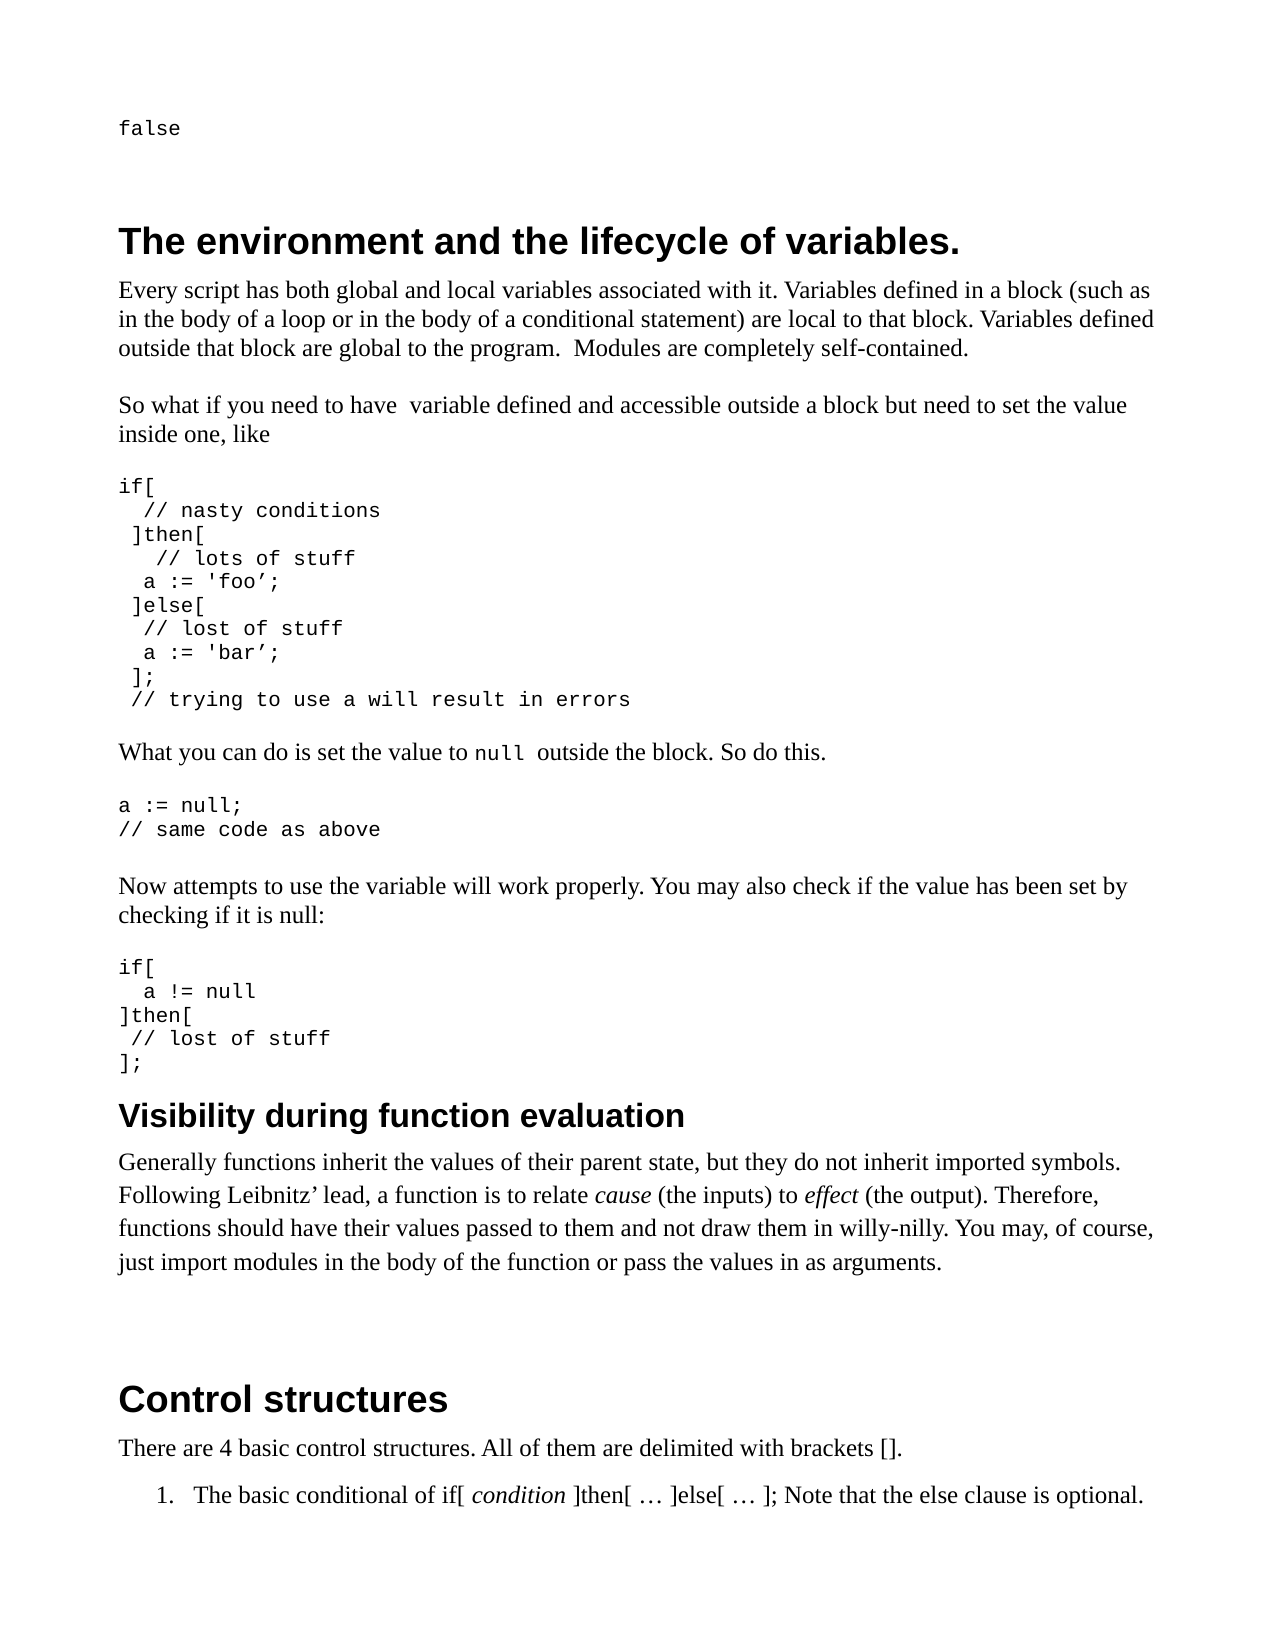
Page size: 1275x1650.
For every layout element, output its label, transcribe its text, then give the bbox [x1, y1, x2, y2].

list The basic conditional of if[ condition ]then[ … ]else[ … ]; Note that the else clause is optional. [156, 1480, 1157, 1509]
text a := null; [118, 795, 1157, 819]
text if[ [118, 477, 1157, 500]
subtitle Control structures [118, 1377, 1157, 1420]
subtitle The environment and the lifecycle of variables. [118, 219, 1157, 263]
text a := 'bar’; [118, 642, 1157, 666]
text ]; [118, 666, 1157, 689]
text // lost of stuff [118, 1028, 1157, 1052]
subtitle Visibility during function evaluation [118, 1096, 1157, 1135]
text a != null [118, 981, 1157, 1004]
text // trying to use a will result in errors [118, 689, 1157, 713]
text Every script has both global and local variables associated with it. Variables defined in a block (such as in the body of a loop or in the body of a conditional statement) are local to that block. Variables defined outside that block are global to the program. Modules are completely self-contained. [118, 275, 1157, 362]
text ]then[ [118, 1004, 1157, 1028]
text Generally functions inherit the values of their parent state, but they do not inherit imported symbols. Following Leibnitz’ lead, a function is to relate cause (the inputs) to effect (the output). Therefore, functions should have their values passed to them and not draw them in willy-nilly. You may, of course, just import modules in the body of the function or pass the values in as arguments. [118, 1147, 1157, 1275]
text if[ [118, 957, 1157, 981]
text // same code as above [118, 819, 1157, 842]
text // nasty conditions [118, 500, 1157, 524]
text false [118, 118, 1157, 142]
text // lots of stuff [118, 547, 1157, 571]
text What you can do is set the value to null outside the block. So do this. [118, 737, 1157, 766]
text ]else[ [118, 595, 1157, 618]
text // lost of stuff [118, 618, 1157, 642]
text ]then[ [118, 524, 1157, 547]
text ]; [118, 1052, 1157, 1076]
text Now attempts to use the variable will work properly. You may also check if the value has been set by checking if it is null: [118, 871, 1157, 928]
text There are 4 basic control structures. All of them are delimited with brackets []. [118, 1433, 1157, 1462]
text So what if you need to have variable defined and accessible outside a block but need to set the value inside one, like [118, 390, 1157, 448]
text a := 'foo’; [118, 571, 1157, 595]
